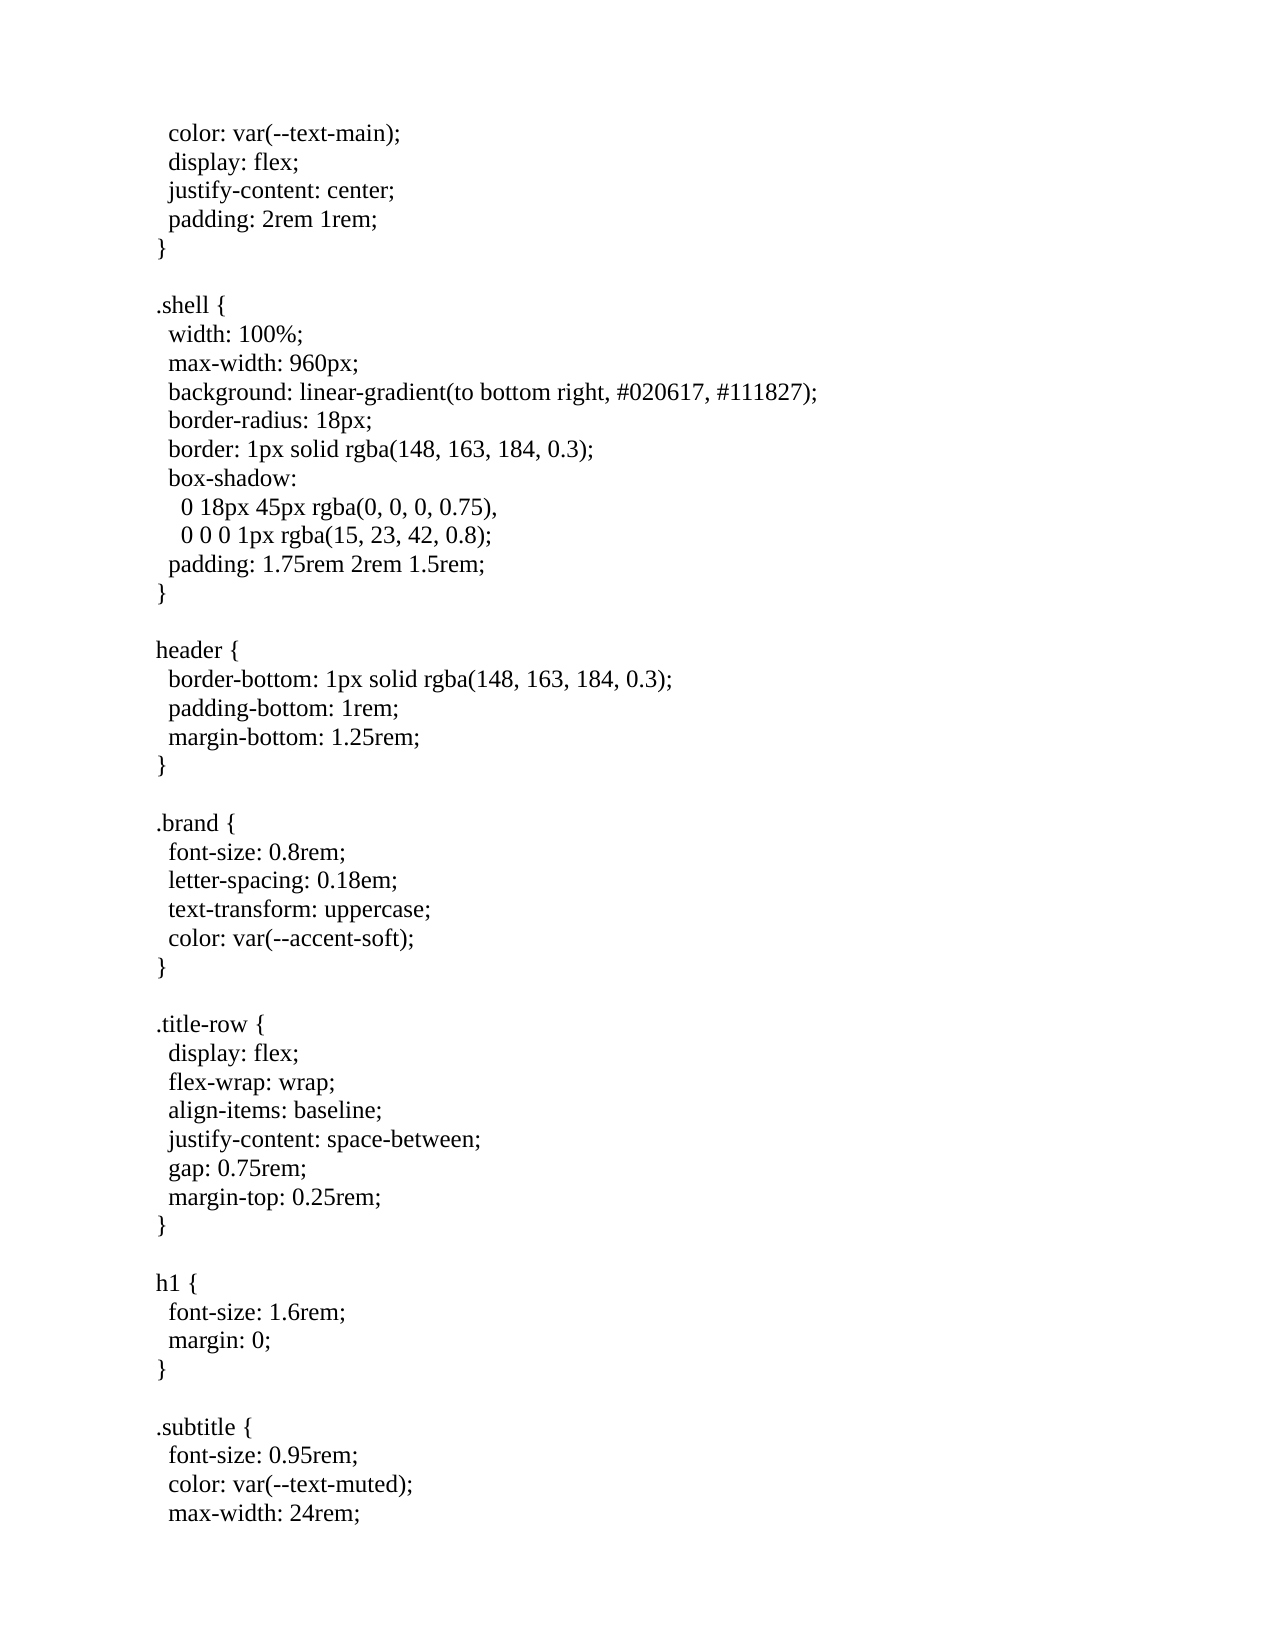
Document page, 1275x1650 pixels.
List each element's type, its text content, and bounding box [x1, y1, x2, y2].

text font-size: 1.6rem; [118, 1297, 1157, 1326]
text letter-spacing: 0.18em; [118, 866, 1157, 894]
text background: linear-gradient(to bottom right, #020617, #111827); [118, 377, 1157, 406]
text } [118, 1354, 1157, 1383]
text align-items: baseline; [118, 1096, 1157, 1124]
text gap: 0.75rem; [118, 1153, 1157, 1182]
text max-width: 24rem; [118, 1498, 1157, 1527]
text max-width: 960px; [118, 348, 1157, 377]
text padding: 2rem 1rem; [118, 204, 1157, 233]
text } [118, 1211, 1157, 1239]
text } [118, 578, 1157, 607]
text text-transform: uppercase; [118, 894, 1157, 923]
text width: 100%; [118, 319, 1157, 348]
text border-radius: 18px; [118, 406, 1157, 434]
text color: var(--text-main); [118, 118, 1157, 147]
text color: var(--accent-soft); [118, 923, 1157, 952]
text } [118, 952, 1157, 981]
text font-size: 0.95rem; [118, 1441, 1157, 1469]
text } [118, 233, 1157, 262]
text flex-wrap: wrap; [118, 1067, 1157, 1096]
text h1 { [118, 1268, 1157, 1297]
text .brand { [118, 808, 1157, 837]
text display: flex; [118, 1038, 1157, 1067]
text padding: 1.75rem 2rem 1.5rem; [118, 549, 1157, 578]
text margin-bottom: 1.25rem; [118, 722, 1157, 751]
text .title-row { [118, 1009, 1157, 1038]
text border-bottom: 1px solid rgba(148, 163, 184, 0.3); [118, 664, 1157, 693]
text 0 0 0 1px rgba(15, 23, 42, 0.8); [118, 521, 1157, 549]
text padding-bottom: 1rem; [118, 693, 1157, 722]
text color: var(--text-muted); [118, 1469, 1157, 1498]
text header { [118, 636, 1157, 664]
text display: flex; [118, 147, 1157, 176]
text justify-content: space-between; [118, 1124, 1157, 1153]
text .shell { [118, 291, 1157, 319]
text 0 18px 45px rgba(0, 0, 0, 0.75), [118, 492, 1157, 521]
text justify-content: center; [118, 176, 1157, 204]
text box-shadow: [118, 463, 1157, 492]
text border: 1px solid rgba(148, 163, 184, 0.3); [118, 434, 1157, 463]
text .subtitle { [118, 1412, 1157, 1441]
text margin: 0; [118, 1326, 1157, 1354]
text margin-top: 0.25rem; [118, 1182, 1157, 1211]
text font-size: 0.8rem; [118, 837, 1157, 866]
text } [118, 751, 1157, 779]
